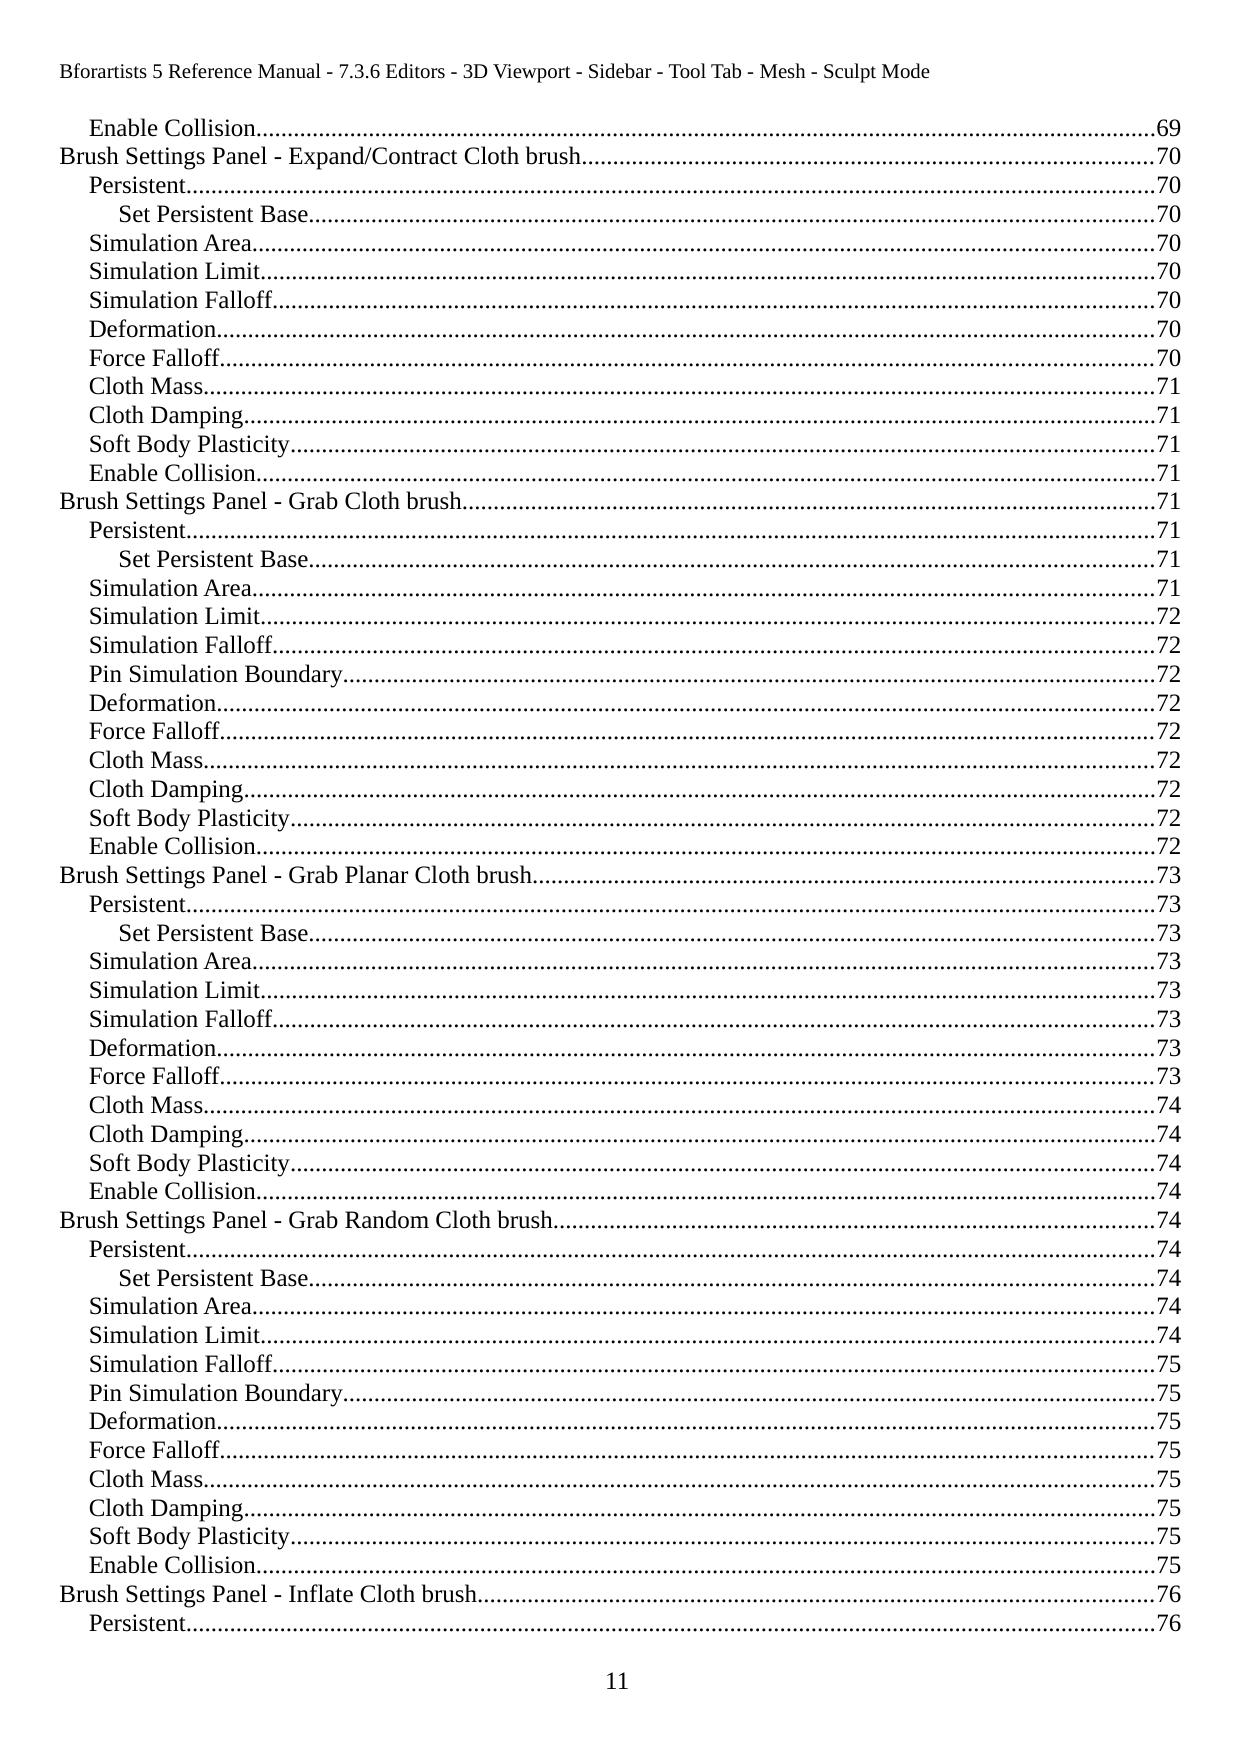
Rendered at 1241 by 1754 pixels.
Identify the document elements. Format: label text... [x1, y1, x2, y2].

text Brush Settings Panel - Grab Planar Cloth brush 73 [59, 860, 1181, 889]
text Brush Settings Panel - Inflate Cloth brush 76 [59, 1579, 1181, 1608]
text Simulation Limit 70 [88, 256, 1181, 285]
text Cloth Mass 74 [88, 1090, 1181, 1119]
text Soft Body Plasticity 75 [88, 1521, 1181, 1550]
text Enable Collision 71 [88, 458, 1181, 486]
text Set Persistent Base 70 [118, 199, 1181, 228]
text Cloth Damping 75 [88, 1493, 1181, 1521]
text Enable Collision 74 [88, 1176, 1181, 1205]
text Simulation Falloff 73 [88, 1004, 1181, 1033]
text Deformation 70 [88, 314, 1181, 343]
text Cloth Mass 72 [88, 745, 1181, 774]
text Soft Body Plasticity 72 [88, 803, 1181, 831]
text Cloth Mass 75 [88, 1464, 1181, 1493]
text Simulation Limit 72 [88, 601, 1181, 630]
text Simulation Area 73 [88, 946, 1181, 975]
text Set Persistent Base 74 [118, 1263, 1181, 1291]
text Persistent 73 [88, 889, 1181, 918]
text Set Persistent Base 71 [118, 544, 1181, 573]
text Cloth Damping 71 [88, 400, 1181, 429]
text Brush Settings Panel - Grab Cloth brush 71 [59, 486, 1181, 515]
text Soft Body Plasticity 74 [88, 1148, 1181, 1176]
text Persistent 71 [88, 515, 1181, 544]
text Pin Simulation Boundary 72 [88, 659, 1181, 688]
text Simulation Area 70 [88, 228, 1181, 256]
text Force Falloff 73 [88, 1061, 1181, 1090]
text Cloth Mass 71 [88, 371, 1181, 400]
text Set Persistent Base 73 [118, 918, 1181, 946]
text Simulation Falloff 72 [88, 630, 1181, 659]
text Pin Simulation Boundary 75 [88, 1378, 1181, 1406]
text Deformation 72 [88, 688, 1181, 716]
text Simulation Limit 73 [88, 975, 1181, 1004]
text Persistent 74 [88, 1234, 1181, 1263]
text Simulation Falloff 70 [88, 285, 1181, 314]
text Simulation Area 71 [88, 573, 1181, 601]
text Cloth Damping 72 [88, 774, 1181, 803]
text Simulation Falloff 75 [88, 1349, 1181, 1378]
text Enable Collision 72 [88, 831, 1181, 860]
text Force Falloff 72 [88, 716, 1181, 745]
text Force Falloff 75 [88, 1435, 1181, 1464]
text Brush Settings Panel - Grab Random Cloth brush 74 [59, 1205, 1181, 1234]
text Cloth Damping 74 [88, 1119, 1181, 1148]
text Persistent 70 [88, 170, 1181, 199]
text Brush Settings Panel - Expand/Contract Cloth brush 70 [59, 141, 1181, 170]
text Persistent 76 [88, 1608, 1181, 1636]
text Force Falloff 70 [88, 343, 1181, 371]
text Simulation Limit 74 [88, 1320, 1181, 1349]
text Deformation 73 [88, 1033, 1181, 1061]
text Simulation Area 74 [88, 1291, 1181, 1320]
text Enable Collision 69 [88, 113, 1181, 141]
text Soft Body Plasticity 71 [88, 429, 1181, 458]
text Enable Collision 75 [88, 1550, 1181, 1579]
text Deformation 75 [88, 1406, 1181, 1435]
